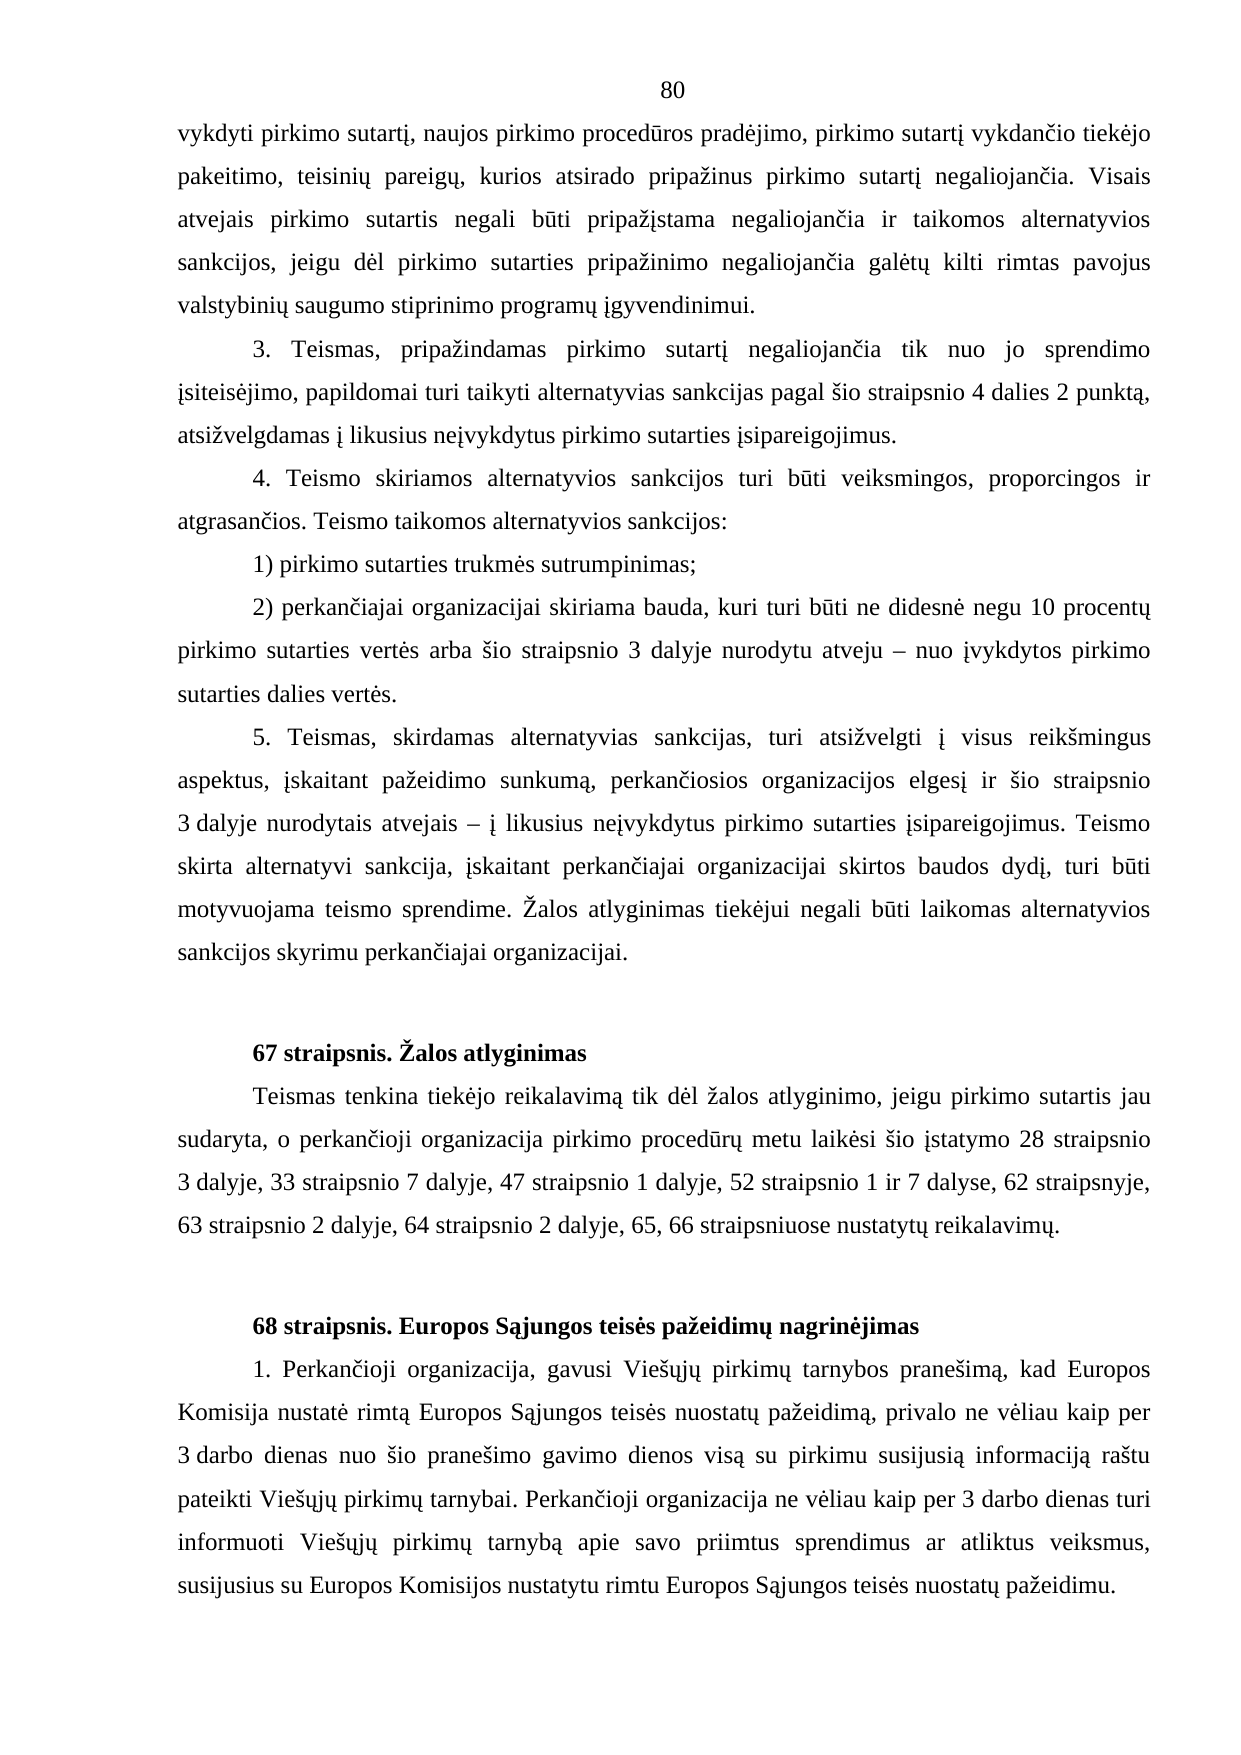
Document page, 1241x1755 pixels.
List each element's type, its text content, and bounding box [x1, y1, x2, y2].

text Teismas tenkina tiekėjo reikalavimą tik dėl žalos atlyginimo, jeigu pirkimo sutartis jau sudaryta, o perkančioji organizacija pirkimo procedūrų metu laikėsi šio įstatymo 28 straipsnio 3 dalyje, 33 straipsnio 7 dalyje, 47 straipsnio 1 dalyje, 52 straipsnio 1 ir 7 dalyse, 62 straipsnyje, 63 straipsnio 2 dalyje, 64 straipsnio 2 dalyje, 65, 66 straipsniuose nustatytų reikalavimų. [177, 1081, 1152, 1239]
text 1. Perkančioji organizacija, gavusi Viešųjų pirkimų tarnybos pranešimą, kad Europos Komisija nustatė rimtą Europos Sąjungos teisės nuostatų pažeidimą, privalo ne vėliau kaip per 3 darbo dienas nuo šio pranešimo gavimo dienos visą su pirkimu susijusią informaciją raštu pateikti Viešųjų pirkimų tarnybai. Perkančioji organizacija ne vėliau kaip per 3 darbo dienas turi informuoti Viešųjų pirkimų tarnybą apie savo priimtus sprendimus ar atliktus veiksmus, susijusius su Europos Komisijos nustatytu rimtu Europos Sąjungos teisės nuostatų pažeidimu. [177, 1354, 1152, 1599]
text 2) perkančiajai organizacijai skiriama bauda, kuri turi būti ne didesnė negu 10 procentų pirkimo sutarties vertės arba šio straipsnio 3 dalyje nurodytu atveju – nuo įvykdytos pirkimo sutarties dalies vertės. [177, 592, 1152, 707]
text 5. Teismas, skirdamas alternatyvias sankcijas, turi atsižvelgti į visus reikšmingus aspektus, įskaitant pažeidimo sunkumą, perkančiosios organizacijos elgesį ir šio straipsnio 3 dalyje nurodytais atvejais – į likusius neįvykdytus pirkimo sutarties įsipareigojimus. Teismo skirta alternatyvi sankcija, įskaitant perkančiajai organizacijai skirtos baudos dydį, turi būti motyvuojama teismo sprendime. Žalos atlyginimas tiekėjui negali būti laikomas alternatyvios sankcijos skyrimu perkančiajai organizacijai. [177, 722, 1152, 966]
text vykdyti pirkimo sutartį, naujos pirkimo procedūros pradėjimo, pirkimo sutartį vykdančio tiekėjo pakeitimo, teisinių pareigų, kurios atsirado pripažinus pirkimo sutartį negaliojančia. Visais atvejais pirkimo sutartis negali būti pripažįstama negaliojančia ir taikomos alternatyvios sankcijos, jeigu dėl pirkimo sutarties pripažinimo negaliojančia galėtų kilti rimtas pavojus valstybinių saugumo stiprinimo programų įgyvendinimui. [177, 118, 1152, 319]
text 67 straipsnis. Žalos atlyginimas [177, 1038, 1152, 1067]
text 3. Teismas, pripažindamas pirkimo sutartį negaliojančia tik nuo jo sprendimo įsiteisėjimo, papildomai turi taikyti alternatyvias sankcijas pagal šio straipsnio 4 dalies 2 punktą, atsižvelgdamas į likusius neįvykdytus pirkimo sutarties įsipareigojimus. [177, 334, 1152, 449]
text 4. Teismo skiriamos alternatyvios sankcijos turi būti veiksmingos, proporcingos ir atgrasančios. Teismo taikomos alternatyvios sankcijos: [177, 463, 1152, 535]
text 1) pirkimo sutarties trukmės sutrumpinimas; [177, 549, 1152, 578]
text 68 straipsnis. Europos Sąjungos teisės pažeidimų nagrinėjimas [177, 1311, 1152, 1340]
